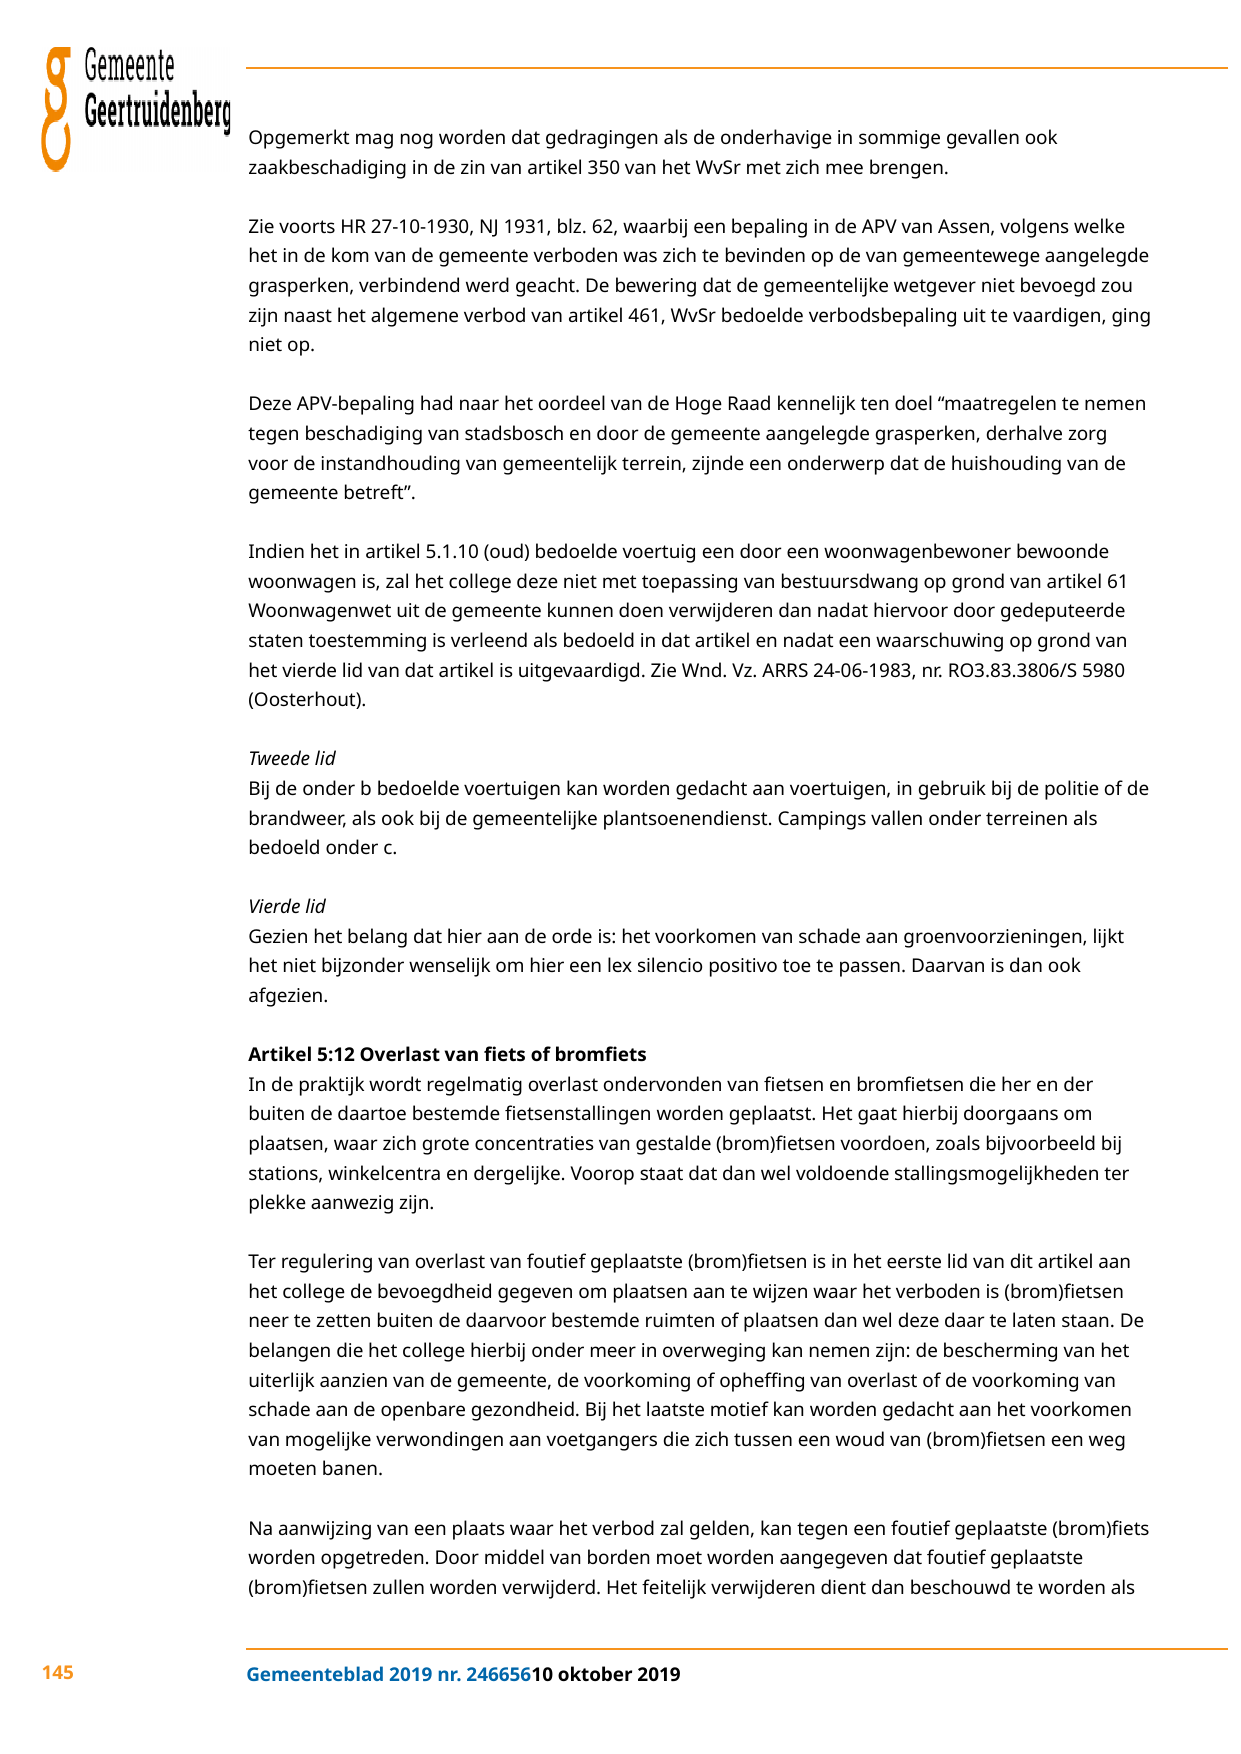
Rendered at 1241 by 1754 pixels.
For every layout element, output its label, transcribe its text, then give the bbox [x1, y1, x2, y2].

text Na aanwijzing van een plaats waar het verbod zal gelden, kan tegen een foutief geplaatste (brom)fiets worden opgetreden. Door middel van borden moet worden aangegeven dat foutief geplaatste (brom)fietsen zullen worden verwijderd. Het feitelijk verwijderen dient dan beschouwd te worden als [248, 1515, 1152, 1600]
text Indien het in artikel 5.1.10 (oud) bedoelde voertuig een door een woonwagenbewoner bewoonde woonwagen is, zal het college deze niet met toepassing van bestuursdwang op grond van artikel 61 Woonwagenwet uit de gemeente kunnen doen verwijderen dan nadat hiervoor door gedeputeerde staten toestemming is verleend als bedoeld in dat artikel en nadat een waarschuwing op grond van het vierde lid van dat artikel is uitgevaardigd. Zie Wnd. Vz. ARRS 24-06-1983, nr. RO3.83.3806/S 5980 (Oosterhout). [248, 538, 1152, 712]
picture [41, 47, 231, 172]
text Tweede lid [248, 746, 1152, 771]
text Zie voorts HR 27-10-1930, NJ 1931, blz. 62, waarbij een bepaling in de APV van Assen, volgens welke het in de kom van de gemeente verboden was zich te bevinden op de van gemeentewege aangelegde grasperken, verbindend werd geacht. De bewering dat de gemeentelijke wetgever niet bevoegd zou zijn naast het algemene verbod van artikel 461, WvSr bedoelde verbodsbepaling uit te vaardigen, ging niet op. [248, 213, 1152, 357]
text Bij de onder b bedoelde voertuigen kan worden gedacht aan voertuigen, in gebruik bij de politie of de brandweer, als ook bij de gemeentelijke plantsoenendienst. Campings vallen onder terreinen als bedoeld onder c. [248, 775, 1152, 860]
text Artikel 5:12 Overlast van fiets of bromfiets [248, 1041, 1152, 1067]
text Opgemerkt mag nog worden dat gedragingen als de onderhavige in sommige gevallen ook zaakbeschadiging in de zin van artikel 350 van het WvSr met zich mee brengen. [248, 124, 1152, 180]
text In de praktijk wordt regelmatig overlast ondervonden van fietsen en bromfietsen die her en der buiten de daartoe bestemde fietsenstallingen worden geplaatst. Het gaat hierbij doorgaans om plaatsen, waar zich grote concentraties van gestalde (brom)fietsen voordoen, zoals bijvoorbeeld bij stations, winkelcentra en dergelijke. Voorop staat dat dan wel voldoende stallingsmogelijkheden ter plekke aanwezig zijn. [248, 1071, 1152, 1215]
text Gezien het belang dat hier aan de orde is: het voorkomen van schade aan groenvoorzieningen, lijkt het niet bijzonder wenselijk om hier een lex silencio positivo toe te passen. Daarvan is dan ook afgezien. [248, 923, 1152, 1008]
text Ter regulering van overlast van foutief geplaatste (brom)fietsen is in het eerste lid van dit artikel aan het college de bevoegdheid gegeven om plaatsen aan te wijzen waar het verboden is (brom)fietsen neer te zetten buiten de daarvoor bestemde ruimten of plaatsen dan wel deze daar te laten staan. De belangen die het college hierbij onder meer in overweging kan nemen zijn: de bescherming van het uiterlijk aanzien van de gemeente, de voorkoming of opheffing van overlast of de voorkoming van schade aan de openbare gezondheid. Bij het laatste motief kan worden gedacht aan het voorkomen van mogelijke verwondingen aan voetgangers die zich tussen een woud van (brom)fietsen een weg moeten banen. [248, 1248, 1152, 1481]
text Deze APV-bepaling had naar het oordeel van de Hoge Raad kennelijk ten doel “maatregelen te nemen tegen beschadiging van stadsbosch en door de gemeente aangelegde grasperken, derhalve zorg voor de instandhouding van gemeentelijk terrein, zijnde een onderwerp dat de huishouding van de gemeente betreft”. [248, 391, 1152, 505]
text Vierde lid [248, 893, 1152, 919]
